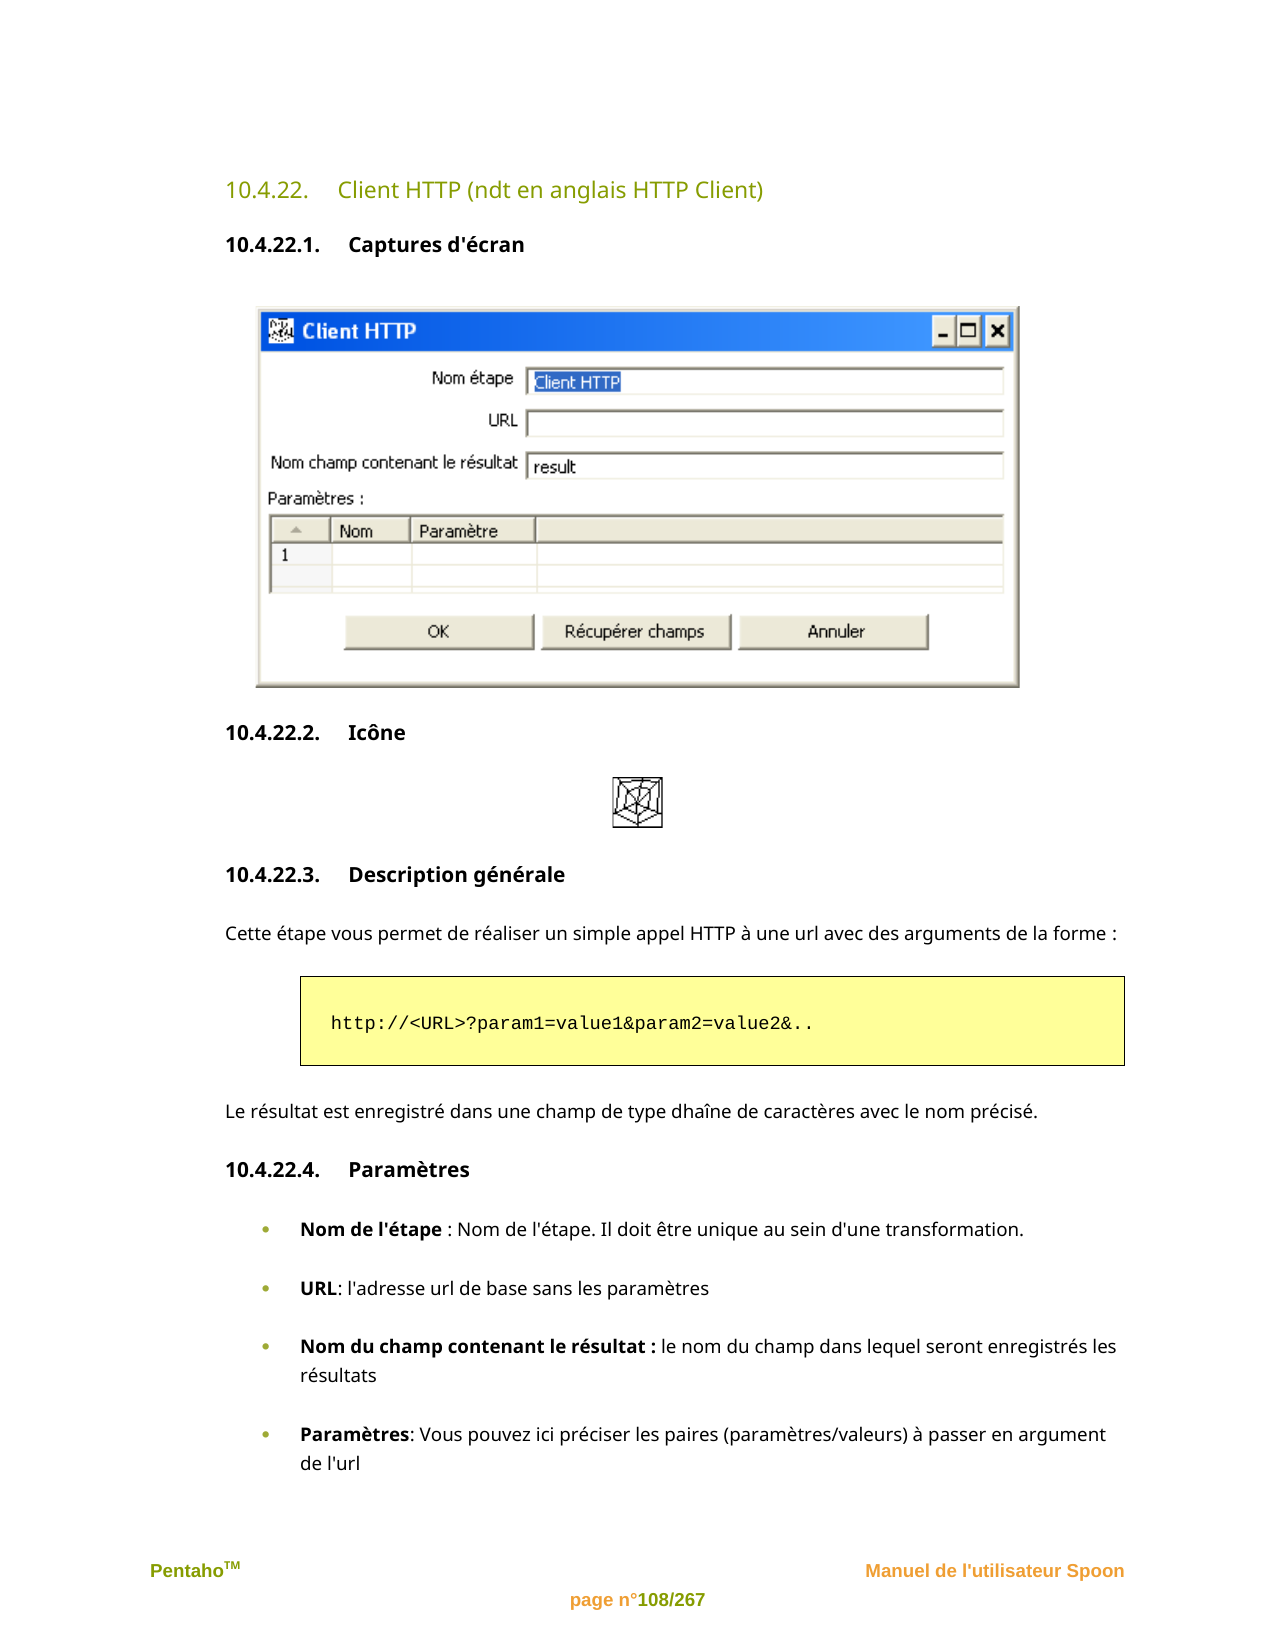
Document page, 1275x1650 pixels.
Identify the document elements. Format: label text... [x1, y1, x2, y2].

subtitle Captures d'écran [225, 229, 1125, 258]
subtitle Icône [225, 283, 1125, 746]
picture [255, 306, 1020, 688]
picture [612, 777, 663, 828]
subtitle Description générale [225, 771, 1125, 888]
list Nom de l'étape : Nom de l'étape. Il doit être unique au sein d'une transformation. [262, 1213, 1125, 1242]
subtitle Client HTTP (ndt en anglais HTTP Client) [225, 175, 1125, 204]
text Le résultat est enregistré dans une champ de type dhaîne de caractères avec le nom précisé. [225, 1096, 1125, 1125]
subtitle Paramètres [225, 1154, 1125, 1183]
list URL: l'adresse url de base sans les paramètres [262, 1272, 1125, 1301]
list Nom du champ contenant le résultat : le nom du champ dans lequel seront enregistrés les résultats [262, 1330, 1125, 1388]
list Paramètres: Vous pouvez ici préciser les paires (paramètres/valeurs) à passer en argument de l'url [262, 1418, 1125, 1476]
text http://<URL>?param1=value1&param2=value2&.. [301, 977, 1124, 1065]
text Cette étape vous permet de réaliser un simple appel HTTP à une url avec des arguments de la forme : [225, 917, 1125, 946]
